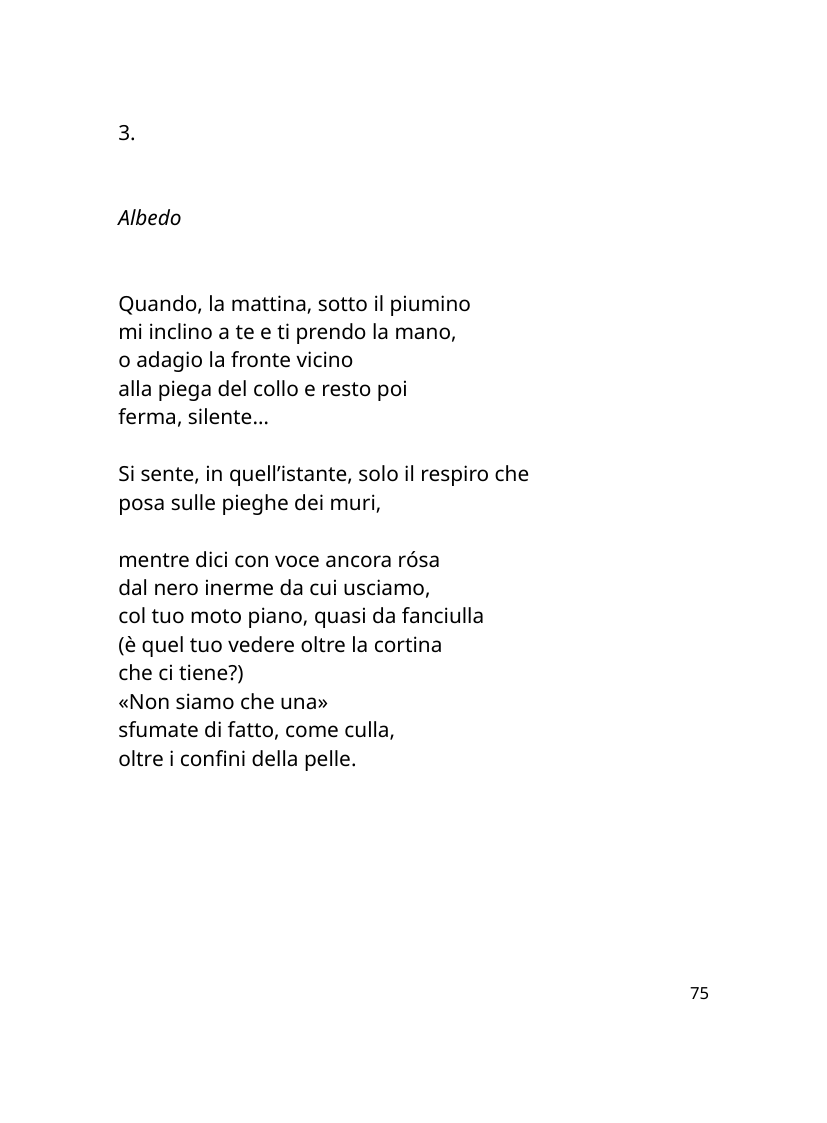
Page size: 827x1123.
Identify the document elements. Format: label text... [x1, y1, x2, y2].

text ferma, silente… [118, 402, 709, 431]
text posa sulle pieghe dei muri, [118, 488, 709, 516]
text che ci tiene?) [118, 658, 709, 687]
text Quando, la mattina, sotto il piumino [118, 289, 709, 317]
text col tuo moto piano, quasi da fanciulla [118, 602, 709, 630]
text Albedo [118, 203, 709, 232]
text «Non siamo che una» [118, 687, 709, 715]
text o adagio la fronte vicino [118, 346, 709, 374]
text alla piega del collo e resto poi [118, 374, 709, 402]
text dal nero inerme da cui usciamo, [118, 573, 709, 602]
text oltre i confini della pelle. [118, 744, 709, 772]
text 3. [118, 118, 709, 147]
text (è quel tuo vedere oltre la cortina [118, 630, 709, 658]
text mentre dici con voce ancora rósa [118, 545, 709, 573]
text Si sente, in quell’istante, solo il respiro che [118, 459, 709, 488]
text sfumate di fatto, come culla, [118, 715, 709, 744]
text mi inclino a te e ti prendo la mano, [118, 317, 709, 346]
